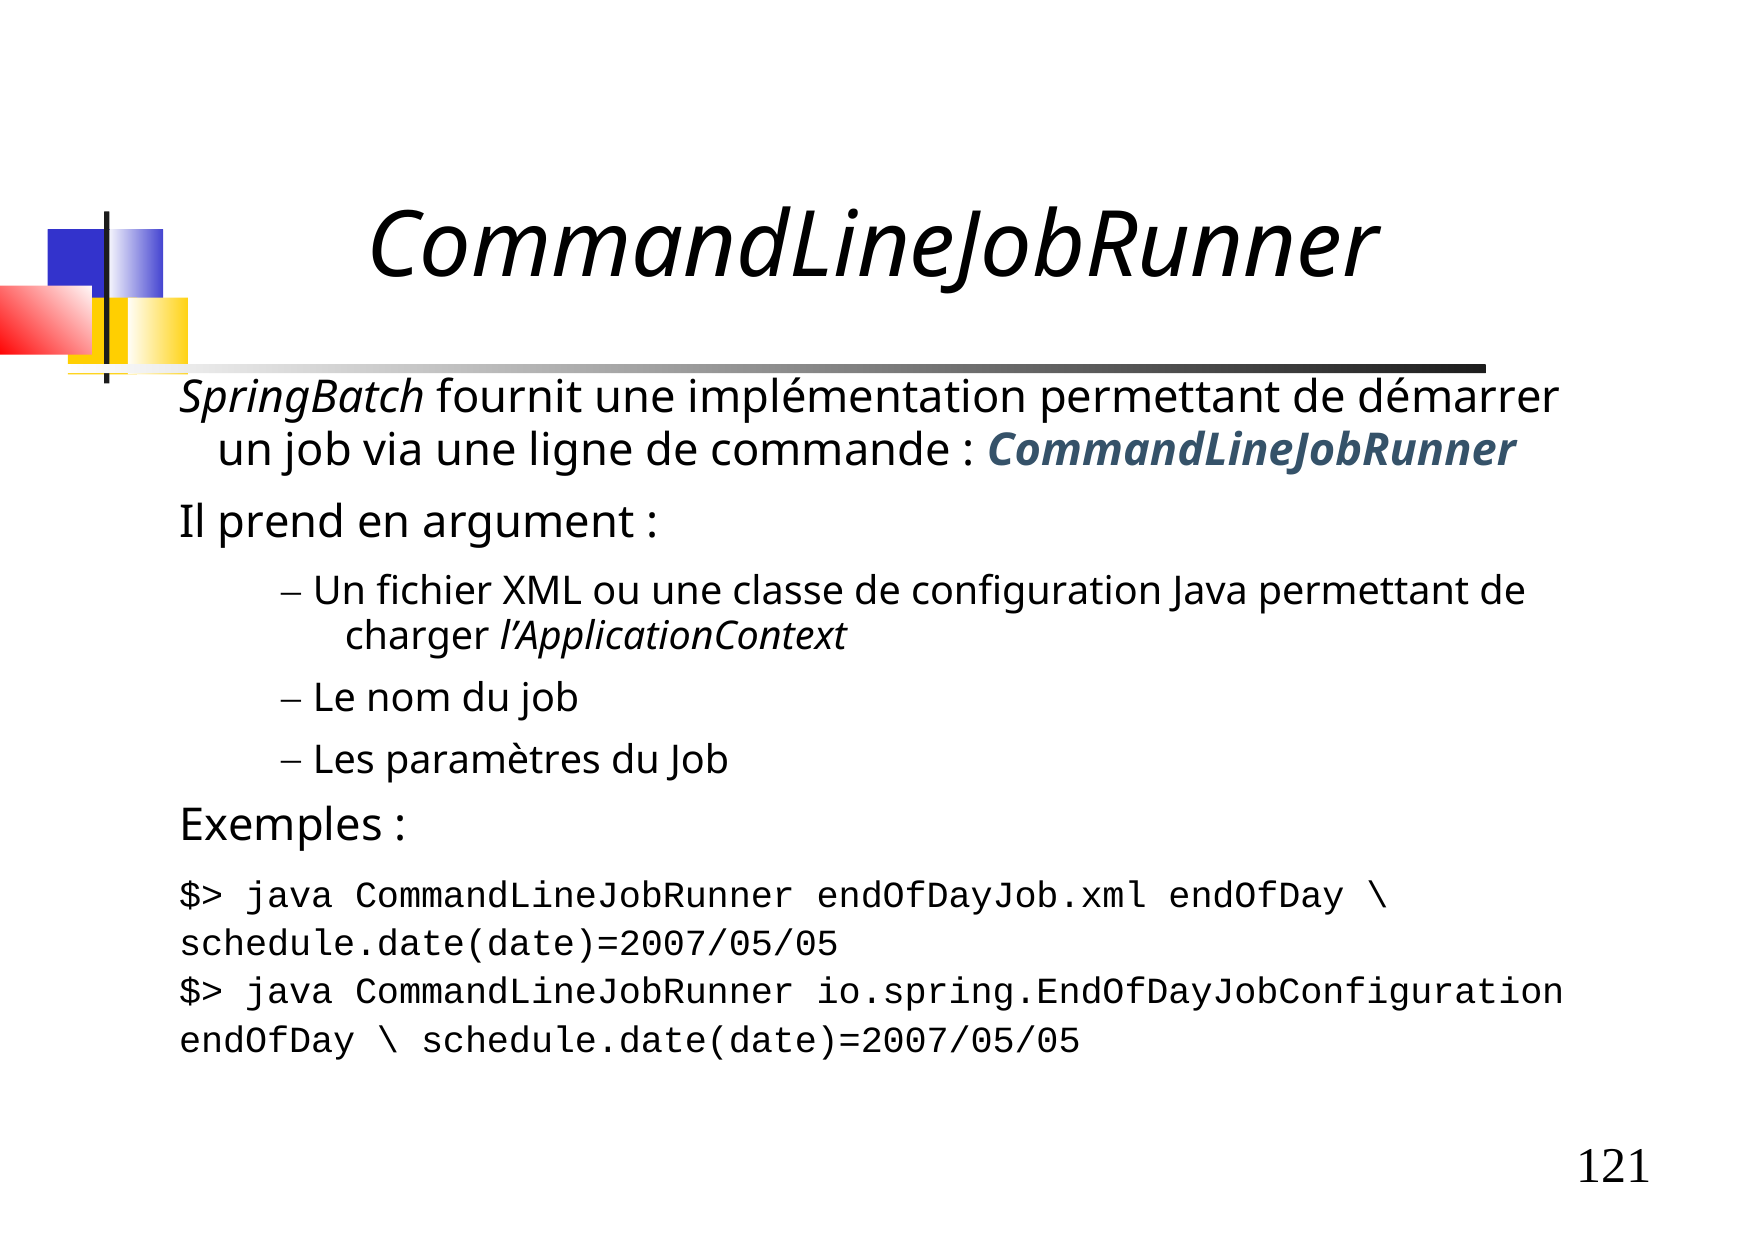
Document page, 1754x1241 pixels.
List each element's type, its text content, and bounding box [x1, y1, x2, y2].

title CommandLineJobRunner [179, 139, 1567, 351]
list SpringBatch fournit une implémentation permettant de démarrer un job via une ligne de commande : CommandLineJobRunner Il prend en argument : Un fichier XML ou une classe de configuration Java permettant de charger l’ApplicationContext Le nom du job Les paramètres du Job Exemples : $> java CommandLineJobRunner endOfDayJob.xml endOfDay \ schedule.date(date)=2007/05/05 $> java CommandLineJobRunner io.spring.EndOfDayJobConfiguration endOfDay \ schedule.date(date)=2007/05/05 [179, 371, 1567, 1091]
